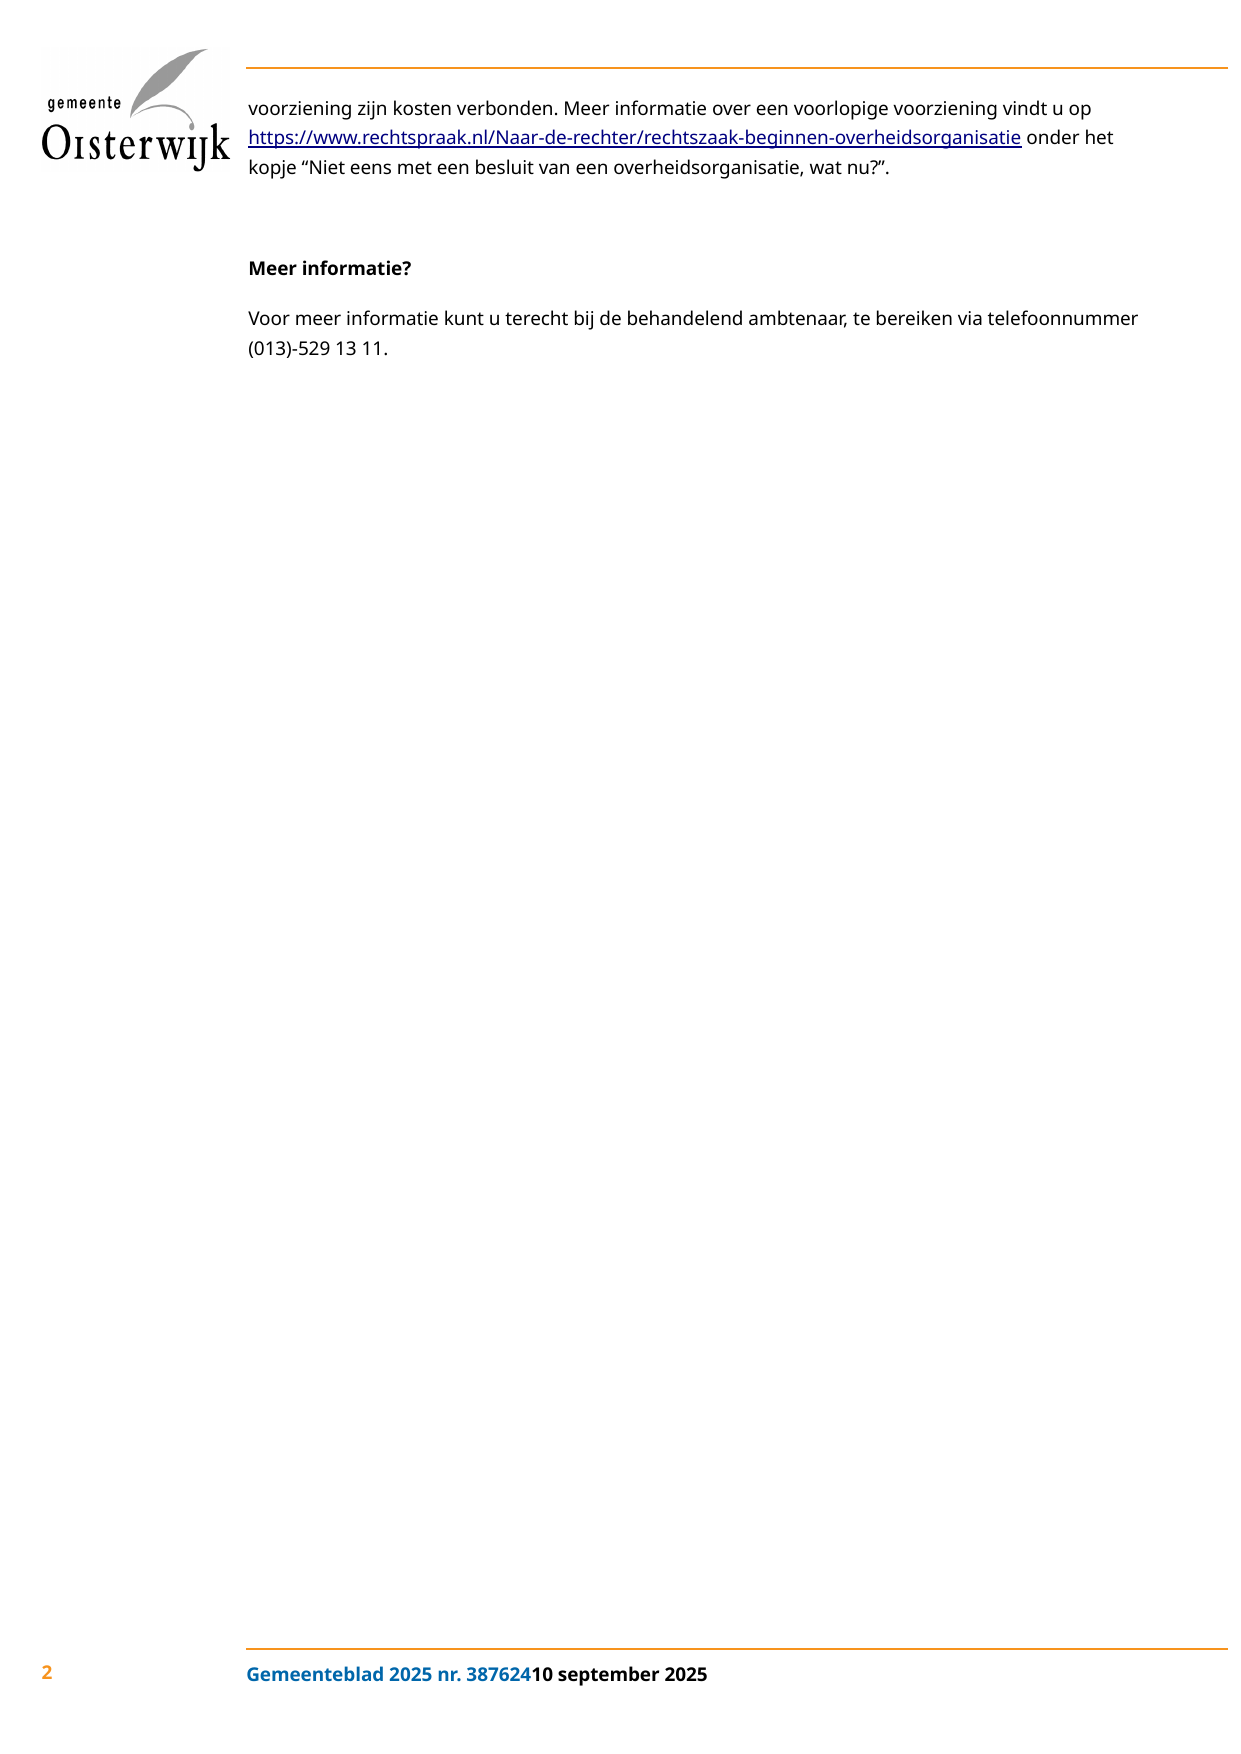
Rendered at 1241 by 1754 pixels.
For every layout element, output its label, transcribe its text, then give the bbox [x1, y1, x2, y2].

text voorziening zijn kosten verbonden. Meer informatie over een voorlopige voorziening vindt u op https://www.rechtspraak.nl/Naar-de-rechter/rechtszaak-beginnen-overheidsorganisatie onder het kopje “Niet eens met een besluit van een overheidsorganisatie, wat nu?”. [248, 95, 1152, 180]
text Voor meer informatie kunt u terecht bij de behandelend ambtenaar, te bereiken via telefoonnummer (013)-529 13 11. [248, 305, 1152, 361]
picture [41, 47, 231, 172]
text Meer informatie? [248, 255, 1152, 281]
